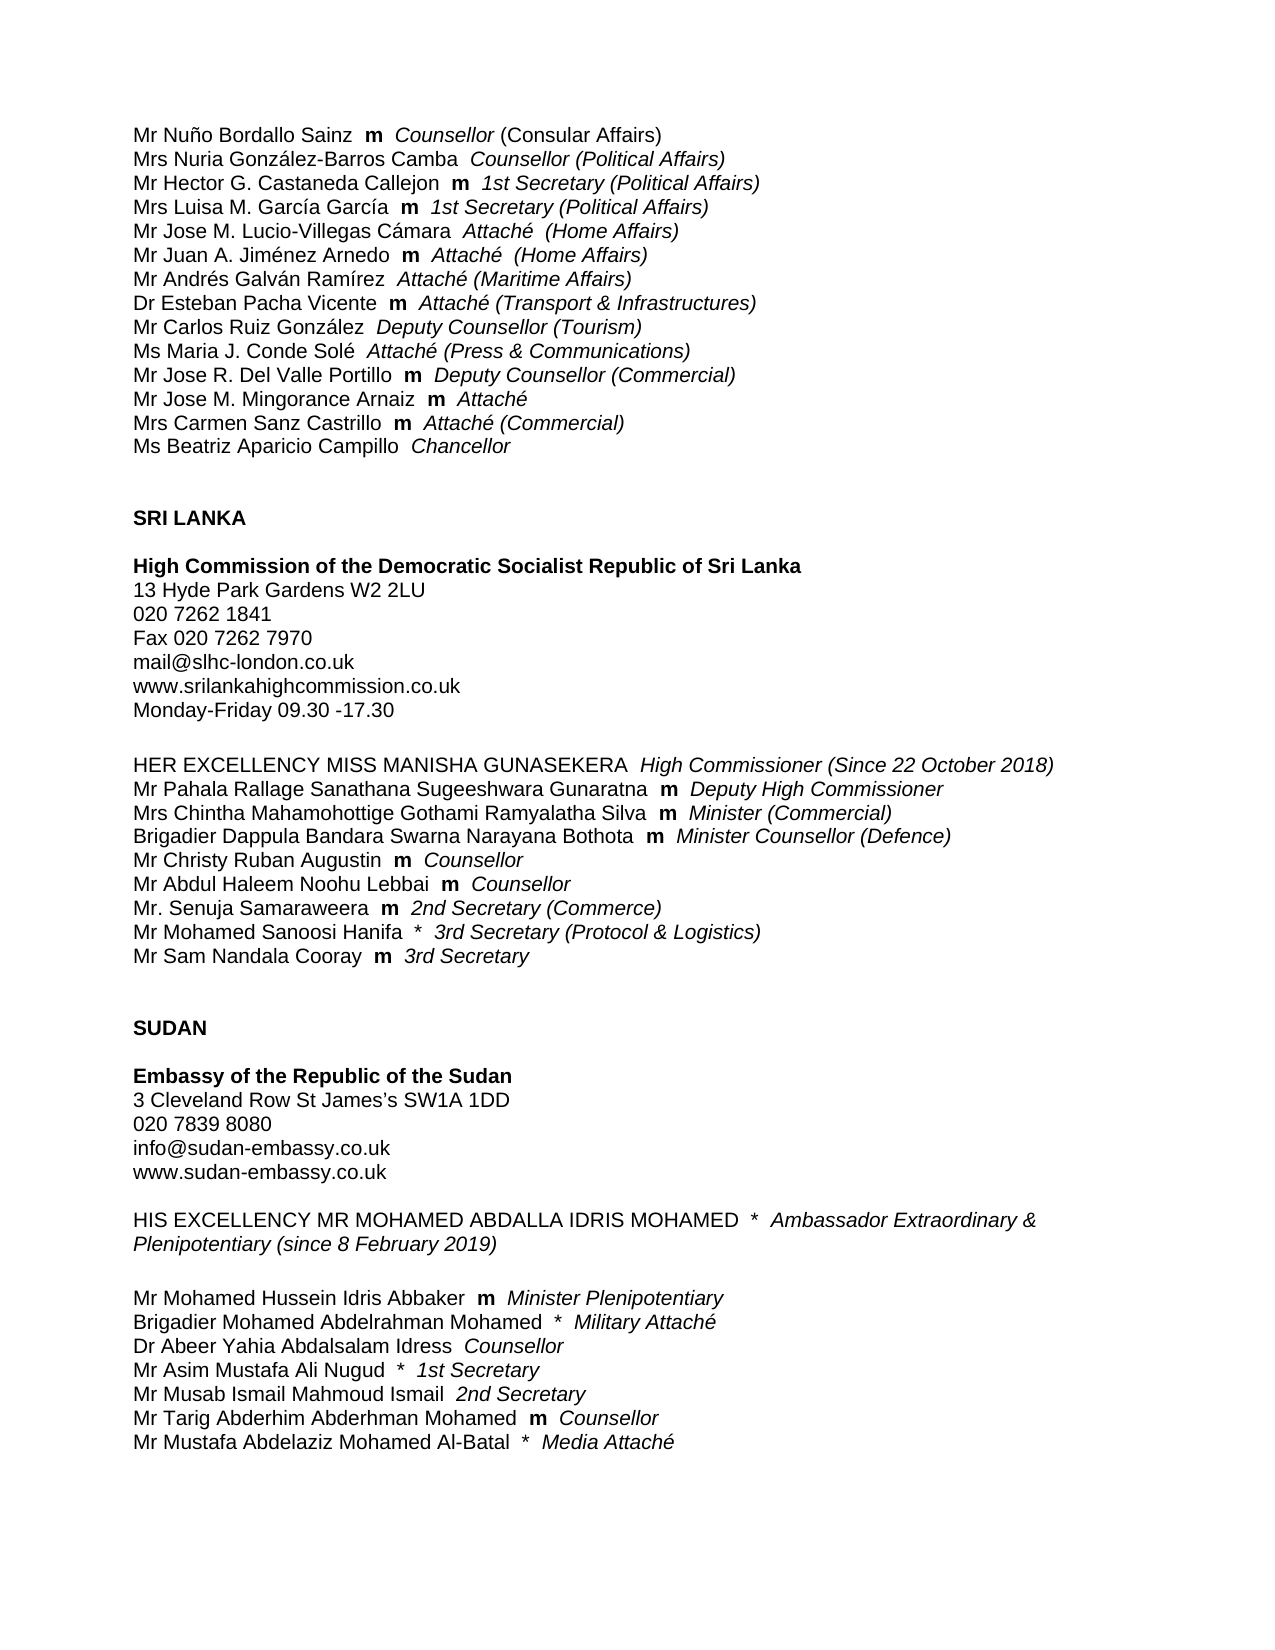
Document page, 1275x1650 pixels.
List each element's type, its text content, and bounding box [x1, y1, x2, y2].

text info@sudan-embassy.co.uk [133, 1136, 1181, 1160]
text 13 Hyde Park Gardens W2 2LU 020 7262 1841 Fax 020 7262 7970 mail@slhc-london.co.uk www.srilankahighcommission.co.uk Monday-Friday 09.30 -17.30 [133, 578, 1181, 752]
text Mr Jose R. Del Valle Portillo m Deputy Counsellor (Commercial) [133, 362, 1181, 386]
text Mr Christy Ruban Augustin m Counsellor [133, 848, 1181, 872]
text Mr Musab Ismail Mahmoud Ismail 2nd Secretary [133, 1382, 1181, 1406]
text Mr Jose M. Mingorance Arnaiz m Attaché [133, 386, 1181, 410]
text www.sudan-embassy.co.uk [133, 1160, 1181, 1184]
text Mr Mustafa Abdelaziz Mohamed Al-Batal * Media Attaché [133, 1430, 1181, 1454]
text Mr Tarig Abderhim Abderhman Mohamed m Counsellor [133, 1406, 1181, 1430]
text Mrs Nuria González-Barros Camba Counsellor (Political Affairs) [133, 147, 1181, 171]
text Mr Nuño Bordallo Sainz m Counsellor (Consular Affairs) [133, 123, 1181, 147]
text Mr Sam Nandala Cooray m 3rd Secretary [133, 944, 1181, 968]
text Mr Asim Mustafa Ali Nugud * 1st Secretary [133, 1358, 1181, 1382]
text Dr Abeer Yahia Abdalsalam Idress Counsellor [133, 1334, 1181, 1358]
text HIS EXCELLENCY MR MOHAMED ABDALLA IDRIS MOHAMED * Ambassador Extraordinary & Plenipotentiary (since 8 February 2019) [133, 1208, 1181, 1256]
text Mr Andrés Galván Ramírez Attaché (Maritime Affairs) [133, 267, 1181, 291]
subtitle SUDAN [133, 1016, 1181, 1040]
text Mrs Luisa M. García García m 1st Secretary (Political Affairs) [133, 195, 1181, 219]
text Mr Carlos Ruiz González Deputy Counsellor (Tourism) [133, 314, 1181, 338]
text Brigadier Mohamed Abdelrahman Mohamed * Military Attaché [133, 1310, 1181, 1334]
text Mr Mohamed Hussein Idris Abbaker m Minister Plenipotentiary [133, 1286, 1181, 1310]
text Brigadier Dappula Bandara Swarna Narayana Bothota m Minister Counsellor (Defence) [133, 824, 1181, 848]
text Mr Abdul Haleem Noohu Lebbai m Counsellor Mr. Senuja Samaraweera m 2nd Secretary (Commerce) Mr Mohamed Sanoosi Hanifa * 3rd Secretary (Protocol & Logistics) [133, 872, 1181, 944]
text Mr Juan A. Jiménez Arnedo m Attaché (Home Affairs) [133, 243, 1181, 267]
text Dr Esteban Pacha Vicente m Attaché (Transport & Infrastructures) [133, 291, 1181, 314]
text High Commission of the Democratic Socialist Republic of Sri Lanka [133, 554, 1181, 578]
text 3 Cleveland Row St James’s SW1A 1DD [133, 1088, 1181, 1112]
text Mr Hector G. Castaneda Callejon m 1st Secretary (Political Affairs) [133, 171, 1181, 195]
text Ms Maria J. Conde Solé Attaché (Press & Communications) [133, 338, 1181, 362]
text Mrs Chintha Mahamohottige Gothami Ramyalatha Silva m Minister (Commercial) [133, 800, 1181, 824]
text Mr Pahala Rallage Sanathana Sugeeshwara Gunaratna m Deputy High Commissioner [133, 776, 1181, 800]
text Mr Jose M. Lucio-Villegas Cámara Attaché (Home Affairs) [133, 219, 1181, 243]
text 020 7839 8080 [133, 1112, 1181, 1136]
text Mrs Carmen Sanz Castrillo m Attaché (Commercial) [133, 410, 1181, 434]
text HER EXCELLENCY MISS MANISHA GUNASEKERA High Commissioner (Since 22 October 2018) [133, 752, 1181, 776]
subtitle SRI LANKA [133, 506, 1181, 530]
text Ms Beatriz Aparicio Campillo Chancellor [133, 434, 1181, 458]
text Embassy of the Republic of the Sudan [133, 1064, 1181, 1088]
